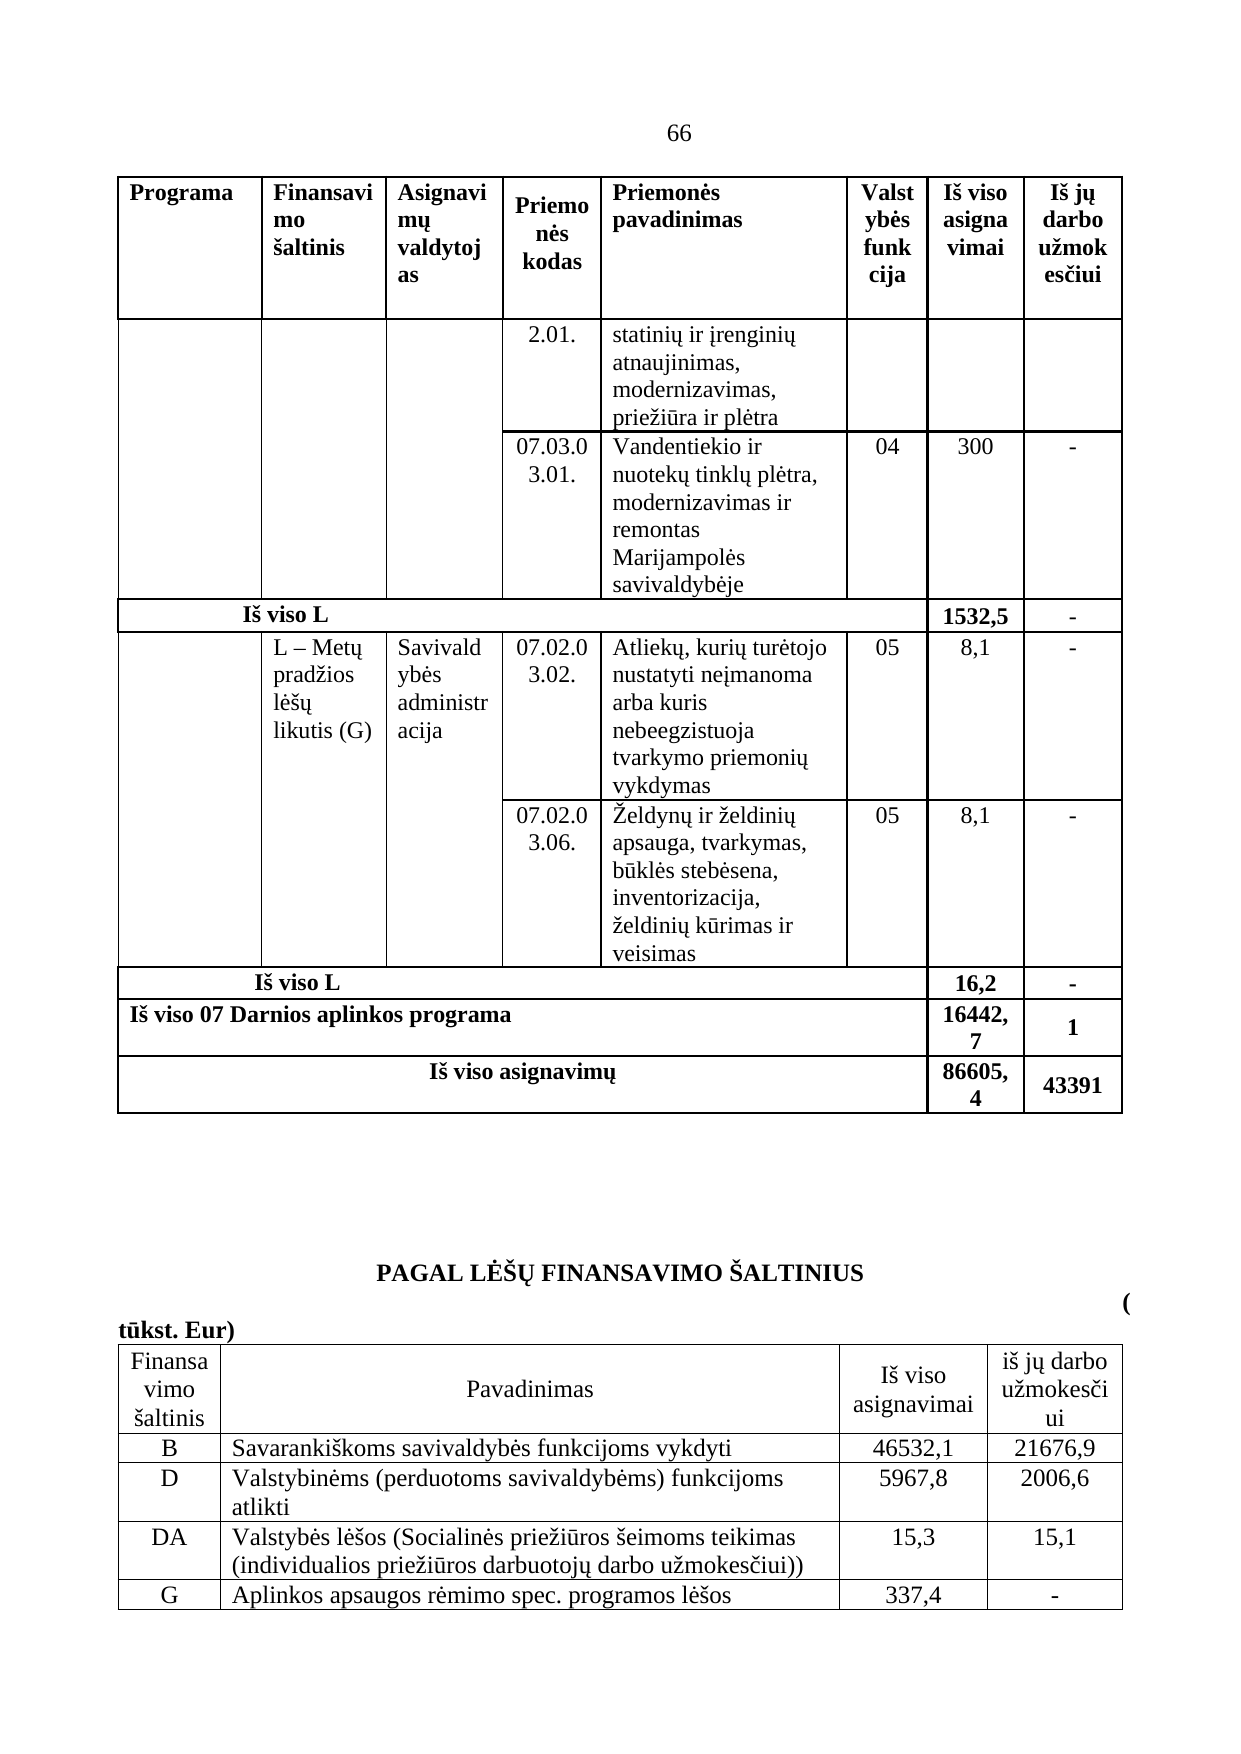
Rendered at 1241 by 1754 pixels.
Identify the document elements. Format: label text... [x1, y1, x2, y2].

table_cell Valstybinėms (perduotoms savivaldybėms) funkcijoms atlikti [221, 1463, 839, 1521]
table_header Priemonės pavadinimas [602, 178, 846, 288]
table_cell [929, 320, 1023, 430]
table_cell 16,2 [929, 968, 1023, 997]
table_cell [119, 320, 261, 598]
table_header Iš jų darbo užmokesčiui [1025, 178, 1121, 318]
table_cell [387, 288, 502, 318]
table_cell 8,1 [929, 633, 1023, 798]
table_header Finansavimo šaltinis [263, 178, 385, 288]
table_cell [504, 288, 600, 318]
table_cell - [1025, 320, 1121, 430]
table_cell 07.02.03.06. [503, 801, 600, 966]
table_cell [119, 633, 261, 966]
table_cell 05 [848, 633, 926, 798]
table_cell 46532,1 [840, 1434, 987, 1462]
table_cell Želdynų ir želdinių apsauga, tvarkymas, būklės stebėsena, inventorizacija, želdinių kūrimas ir veisimas [602, 801, 846, 966]
table_cell 2.01. [503, 320, 600, 430]
table_cell Valstybės lėšos (Socialinės priežiūros šeimoms teikimas (individualios priežiūros darbuotojų darbo užmokesčiui)) [221, 1522, 839, 1579]
table_header Valstybės funkcija [848, 178, 926, 288]
table_cell D [119, 1463, 220, 1521]
table_header Asignavimų valdytojas [387, 178, 502, 288]
table_header Finansavimo šaltinis [119, 1345, 220, 1432]
table_cell [848, 320, 926, 430]
table_cell 04 [848, 433, 926, 598]
table_cell 86605,4 [929, 1057, 1023, 1112]
table_cell 16442,7 [929, 1000, 1023, 1055]
table_cell 43391 [1025, 1057, 1121, 1112]
table_cell 07.02.03.02. [503, 633, 600, 798]
table_cell [262, 320, 386, 598]
text PAGAL LĖŠŲ FINANSAVIMO ŠALTINIUS [118, 1258, 1122, 1287]
table_cell - [1025, 633, 1121, 798]
table_header Programa [119, 178, 261, 288]
table_cell 5967,8 [840, 1463, 987, 1521]
table_cell [263, 288, 385, 318]
table_cell 05 [848, 801, 926, 966]
table_cell Iš viso L [119, 600, 926, 631]
table_cell Savivaldybės administracija [387, 633, 502, 966]
table_cell - [988, 1580, 1122, 1609]
table_cell 1532,5 [929, 600, 1023, 631]
table_cell 07.03.03.01. [503, 433, 600, 598]
table_cell DA [119, 1522, 220, 1579]
table_cell 1 [1025, 1000, 1121, 1055]
table_header Priemonės kodas [504, 178, 600, 288]
table_cell Iš viso asignavimų [119, 1057, 926, 1112]
table_cell 2006,6 [988, 1463, 1122, 1521]
table_cell 337,4 [840, 1580, 987, 1609]
table_cell 21676,9 [988, 1434, 1122, 1462]
table_cell L – Metų pradžios lėšų likutis (G) [262, 633, 386, 966]
table_cell - [1025, 968, 1121, 997]
table_cell - [1025, 600, 1121, 631]
table_cell Aplinkos apsaugos rėmimo spec. programos lėšos [221, 1580, 839, 1609]
table_header Pavadinimas [221, 1345, 839, 1432]
table_cell [602, 288, 846, 318]
table_cell - [1025, 801, 1121, 966]
table_header Iš viso asignavimai [840, 1345, 987, 1432]
table_header Iš viso asignavimai [929, 178, 1023, 318]
table_cell Iš viso L [119, 968, 926, 997]
table_cell Iš viso 07 Darnios aplinkos programa [119, 1000, 926, 1055]
table_cell 15,3 [840, 1522, 987, 1579]
table_cell Savarankiškoms savivaldybės funkcijoms vykdyti [221, 1434, 839, 1462]
table_cell 15,1 [988, 1522, 1122, 1579]
table_cell 300 [929, 433, 1023, 598]
table_cell Atliekų, kurių turėtojo nustatyti neįmanoma arba kuris nebeegzistuoja tvarkymo priemonių vykdymas [602, 633, 846, 798]
table_cell Vandentiekio ir nuotekų tinklų plėtra, modernizavimas ir remontas Marijampolės savivaldybėje [602, 433, 846, 598]
table_header iš jų darbo užmokesčiui [988, 1345, 1122, 1432]
table_cell [848, 288, 926, 318]
text (tūkst. Eur) [118, 1287, 1122, 1344]
table_cell B [119, 1434, 220, 1462]
table_cell - [1025, 433, 1121, 598]
table_cell [119, 288, 261, 318]
table_cell statinių ir įrenginių atnaujinimas, modernizavimas, priežiūra ir plėtra [602, 320, 846, 430]
table_cell G [119, 1580, 220, 1609]
table_cell 8,1 [929, 801, 1023, 966]
table_cell [387, 320, 502, 598]
